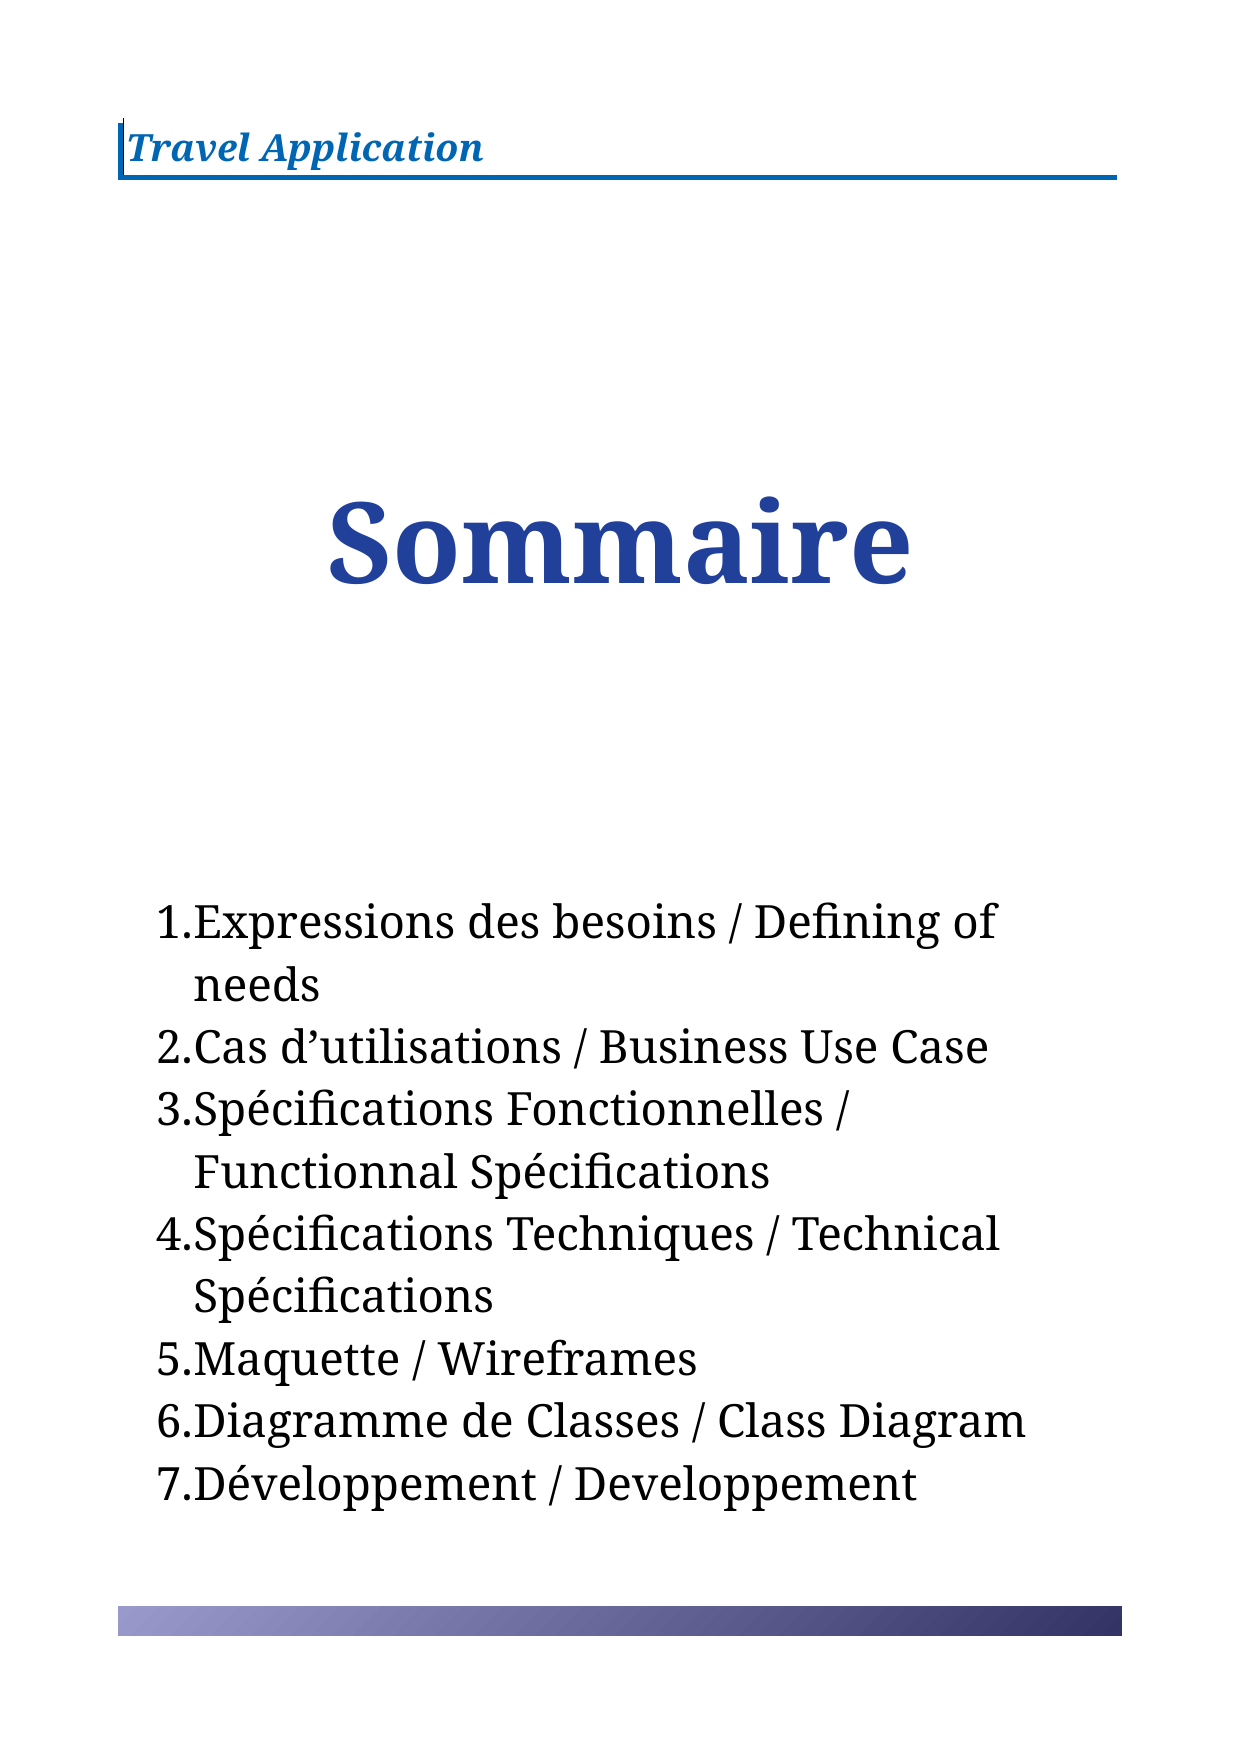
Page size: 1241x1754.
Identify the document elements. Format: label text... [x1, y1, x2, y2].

list Diagramme de Classes / Class Diagram [156, 1389, 1122, 1451]
list Spécifications Fonctionnelles / Functionnal Spécifications [156, 1077, 1122, 1202]
list Expressions des besoins / Defining of needs [156, 889, 1122, 1014]
list Spécifications Techniques / Technical Spécifications [156, 1202, 1122, 1326]
text Sommaire [118, 463, 1122, 616]
list Cas d’utilisations / Business Use Case [156, 1014, 1122, 1077]
list Maquette / Wireframes [156, 1326, 1122, 1389]
list Développement / Developpement [156, 1451, 1122, 1513]
